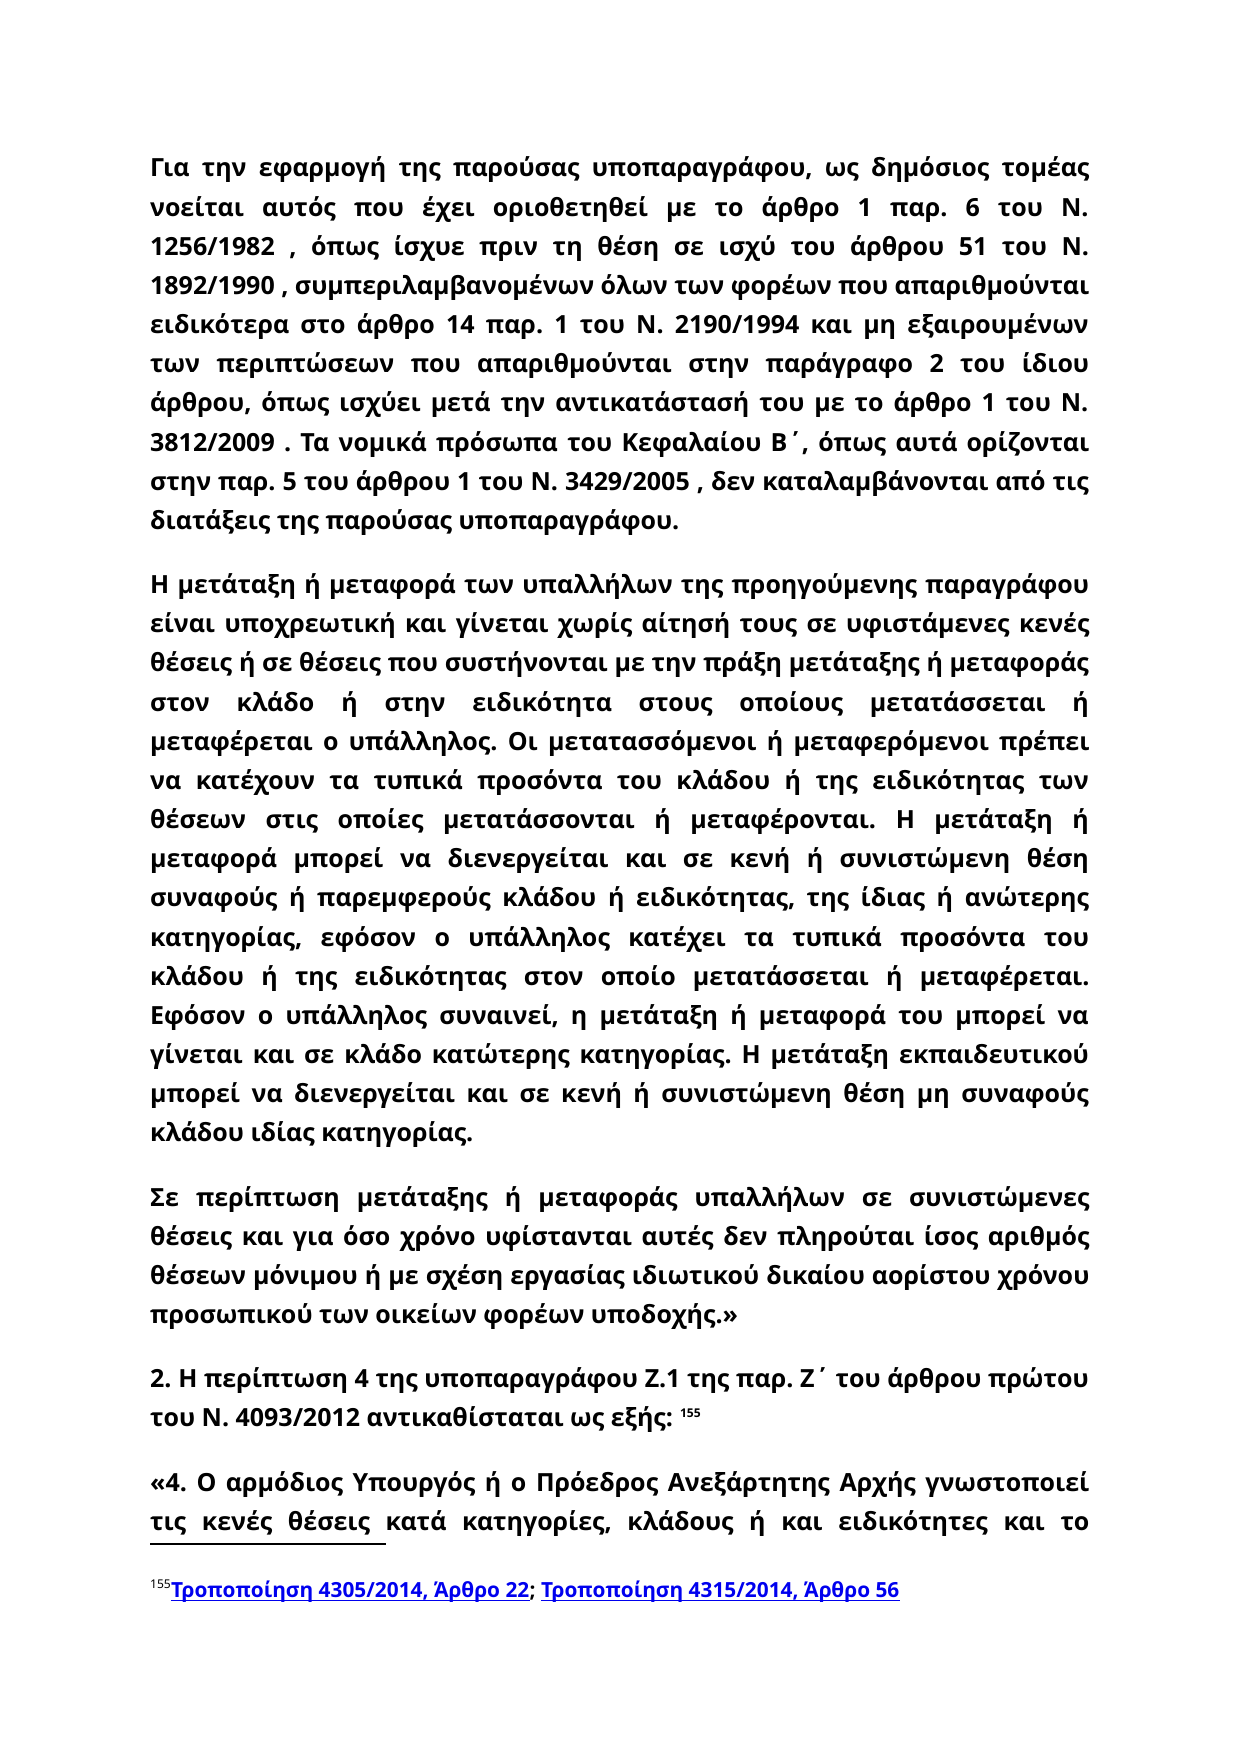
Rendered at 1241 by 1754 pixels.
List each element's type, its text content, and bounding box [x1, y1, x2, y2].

text 2. Η περίπτωση 4 της υποπαραγράφου Ζ.1 της παρ. Ζ΄ του άρθρου πρώτου του Ν. 4093/2012 αντικαθίσταται ως εξής: [150, 1361, 1090, 1434]
text Η μετάταξη ή μεταφορά των υπαλλήλων της προηγούμενης παραγράφου είναι υποχρεωτική και γίνεται χωρίς αίτησή τους σε υφιστάμενες κενές θέσεις ή σε θέσεις που συστήνονται με την πράξη μετάταξης ή μεταφοράς στον κλάδο ή στην ειδικότητα στους οποίους μετατάσσεται ή μεταφέρεται ο υπάλληλος. Οι μετατασσόμενοι ή μεταφερόμενοι πρέπει να κατέχουν τα τυπικά προσόντα του κλάδου ή της ειδικότητας των θέσεων στις οποίες μετατάσσονται ή μεταφέρονται. Η μετάταξη ή μεταφορά μπορεί να διενεργείται και σε κενή ή συνιστώμενη θέση συναφούς ή παρεμφερούς κλάδου ή ειδικότητας, της ίδιας ή ανώτερης κατηγορίας, εφόσον ο υπάλληλος κατέχει τα τυπικά προσόντα του κλάδου ή της ειδικότητας στον οποίο μετατάσσεται ή μεταφέρεται. Εφόσον ο υπάλληλος συναινεί, η μετάταξη ή μεταφορά του μπορεί να γίνεται και σε κλάδο κατώτερης κατηγορίας. Η μετάταξη εκπαιδευτικού μπορεί να διενεργείται και σε κενή ή συνιστώμενη θέση μη συναφούς κλάδου ιδίας κατηγορίας. [150, 567, 1090, 1149]
text Τροποποίηση 4305/2014, Άρθρο 22; Τροποποίηση 4315/2014, Άρθρο 56 [150, 1576, 1090, 1604]
text «4. Ο αρμόδιος Υπουργός ή ο Πρόεδρος Ανεξάρτητης Αρχής γνωστοποιεί τις κενές θέσεις κατά κατηγορίες, κλάδους ή και ειδικότητες και το [150, 1464, 1090, 1537]
text Για την εφαρμογή της παρούσας υποπαραγράφου, ως δημόσιος τομέας νοείται αυτός που έχει οριοθετηθεί με το άρθρο 1 παρ. 6 του Ν. 1256/1982 , όπως ίσχυε πριν τη θέση σε ισχύ του άρθρου 51 του Ν. 1892/1990 , συμπεριλαμβανομένων όλων των φορέων που απαριθμούνται ειδικότερα στο άρθρο 14 παρ. 1 του Ν. 2190/1994 και μη εξαιρουμένων των περιπτώσεων που απαριθμούνται στην παράγραφο 2 του ίδιου άρθρου, όπως ισχύει μετά την αντικατάστασή του με το άρθρο 1 του Ν. 3812/2009 . Τα νομικά πρόσωπα του Κεφαλαίου Β΄, όπως αυτά ορίζονται στην παρ. 5 του άρθρου 1 του Ν. 3429/2005 , δεν καταλαμβάνονται από τις διατάξεις της παρούσας υποπαραγράφου. [150, 150, 1090, 537]
text Σε περίπτωση μετάταξης ή μεταφοράς υπαλλήλων σε συνιστώμενες θέσεις και για όσο χρόνο υφίστανται αυτές δεν πληρούται ίσος αριθμός θέσεων μόνιμου ή με σχέση εργασίας ιδιωτικού δικαίου αορίστου χρόνου προσωπικού των οικείων φορέων υποδοχής.» [150, 1179, 1090, 1331]
